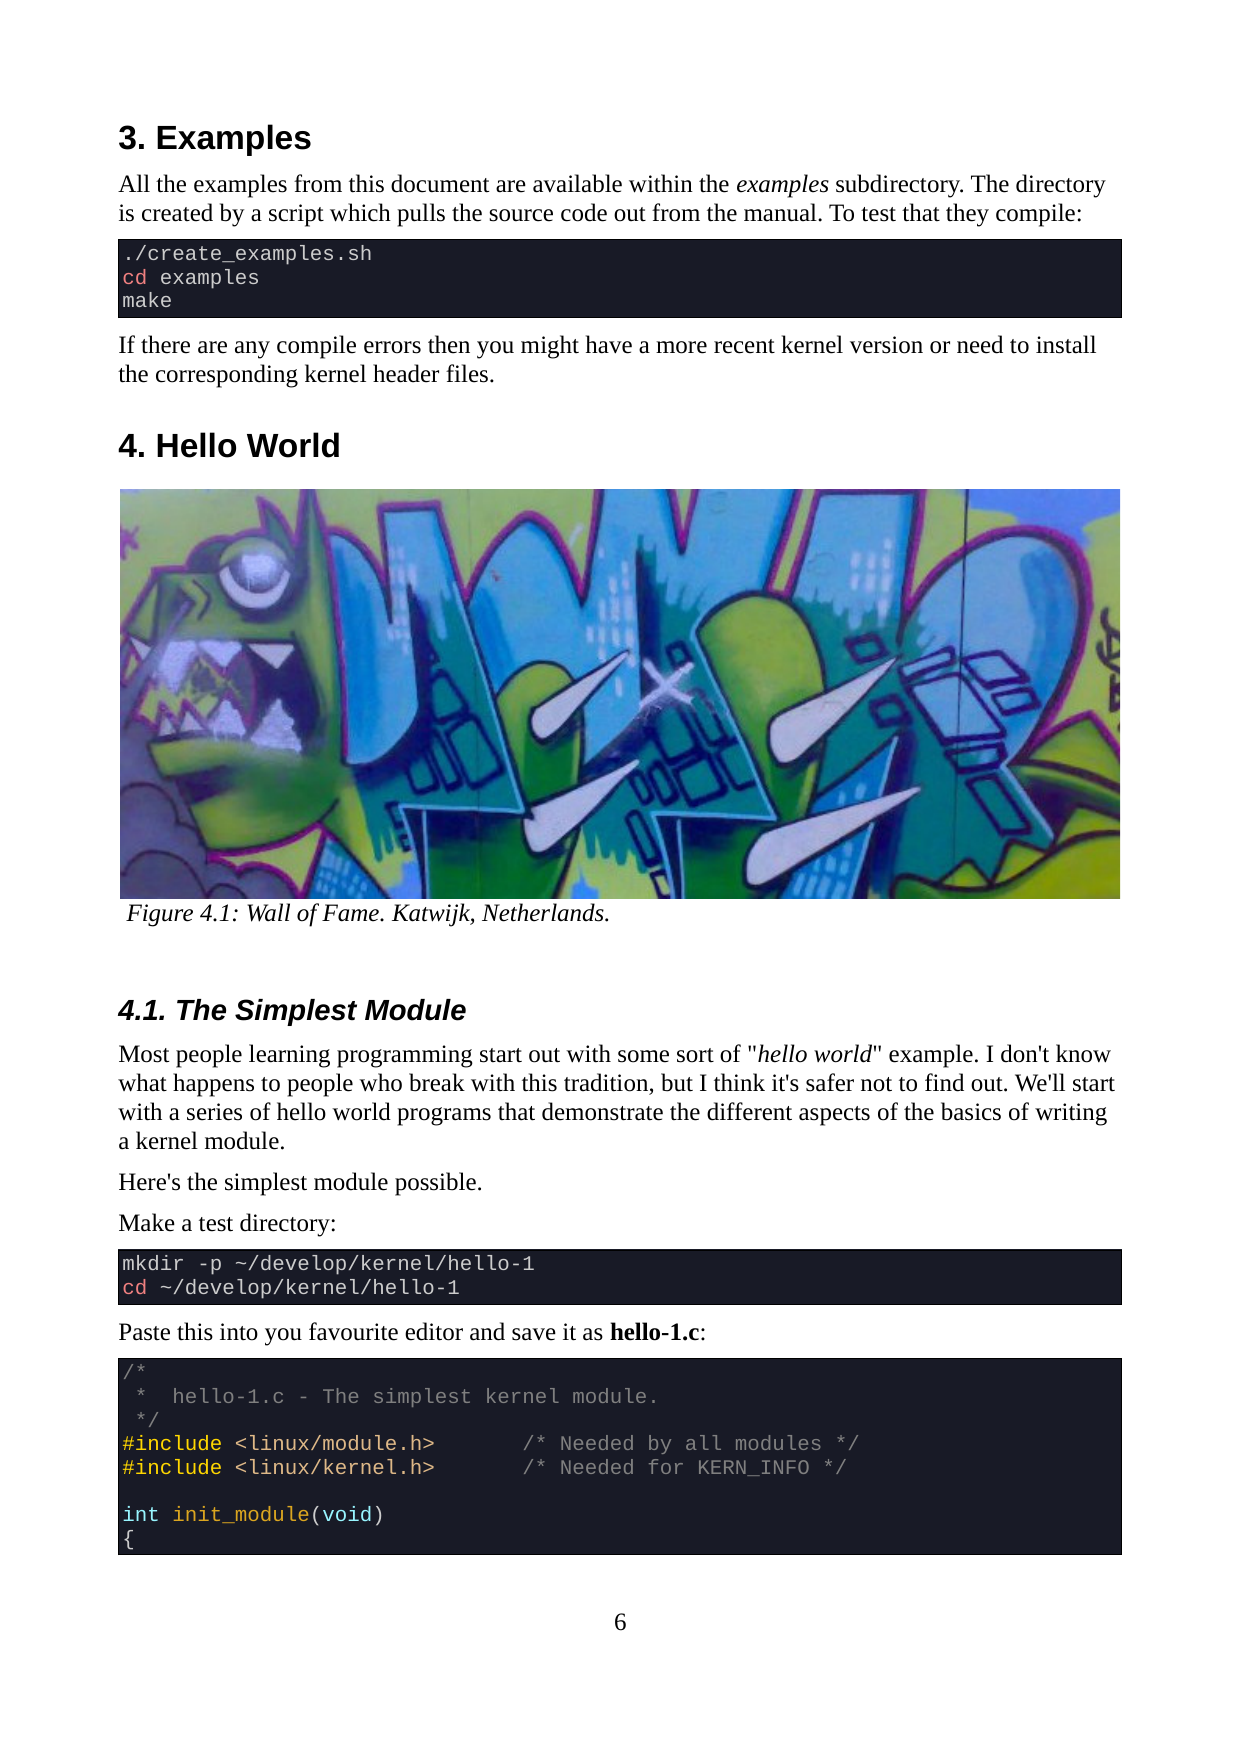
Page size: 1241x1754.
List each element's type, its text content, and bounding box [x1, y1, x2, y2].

text */ [119, 1406, 1121, 1429]
text All the examples from this document are available within the examples subdirectory. The directory is created by a script which pulls the source code out from the manual. To test that they compile: [118, 169, 1122, 227]
text make [119, 287, 1121, 317]
subtitle Examples [118, 118, 1122, 157]
text /* [119, 1359, 1121, 1382]
text { [119, 1524, 1121, 1554]
text If there are any compile errors then you might have a more recent kernel version or need to install the corresponding kernel header files. [118, 331, 1122, 388]
text int init_module(void) [119, 1500, 1121, 1524]
text * hello-1.c - The simplest kernel module. [119, 1382, 1121, 1406]
text #include <linux/module.h> /* Needed by all modules */ [119, 1429, 1121, 1453]
subtitle Hello World [118, 426, 1122, 464]
text cd ~/develop/kernel/hello-1 [119, 1273, 1121, 1304]
text Make a test directory: [118, 1208, 1122, 1237]
text Figure 4.1: Wall of Fame. Katwijk, Netherlands. [120, 899, 1120, 927]
text Most people learning programming start out with some sort of "hello world" example. I don't know what happens to people who break with this tradition, but I think it's safer not to find out. We'll start with a series of hello world programs that demonstrate the different aspects of the basics of writing a kernel module. [118, 1039, 1122, 1154]
text Here's the simplest module possible. [118, 1167, 1122, 1196]
text Paste this into you favourite editor and save it as hello-1.c: [118, 1317, 1122, 1346]
text #include <linux/kernel.h> /* Needed for KERN_INFO */ [119, 1453, 1121, 1477]
text mkdir -p ~/develop/kernel/hello-1 [119, 1251, 1121, 1273]
text cd examples [119, 263, 1121, 287]
subtitle The Simplest Module [118, 993, 1122, 1027]
text ./create_examples.sh [119, 240, 1121, 263]
